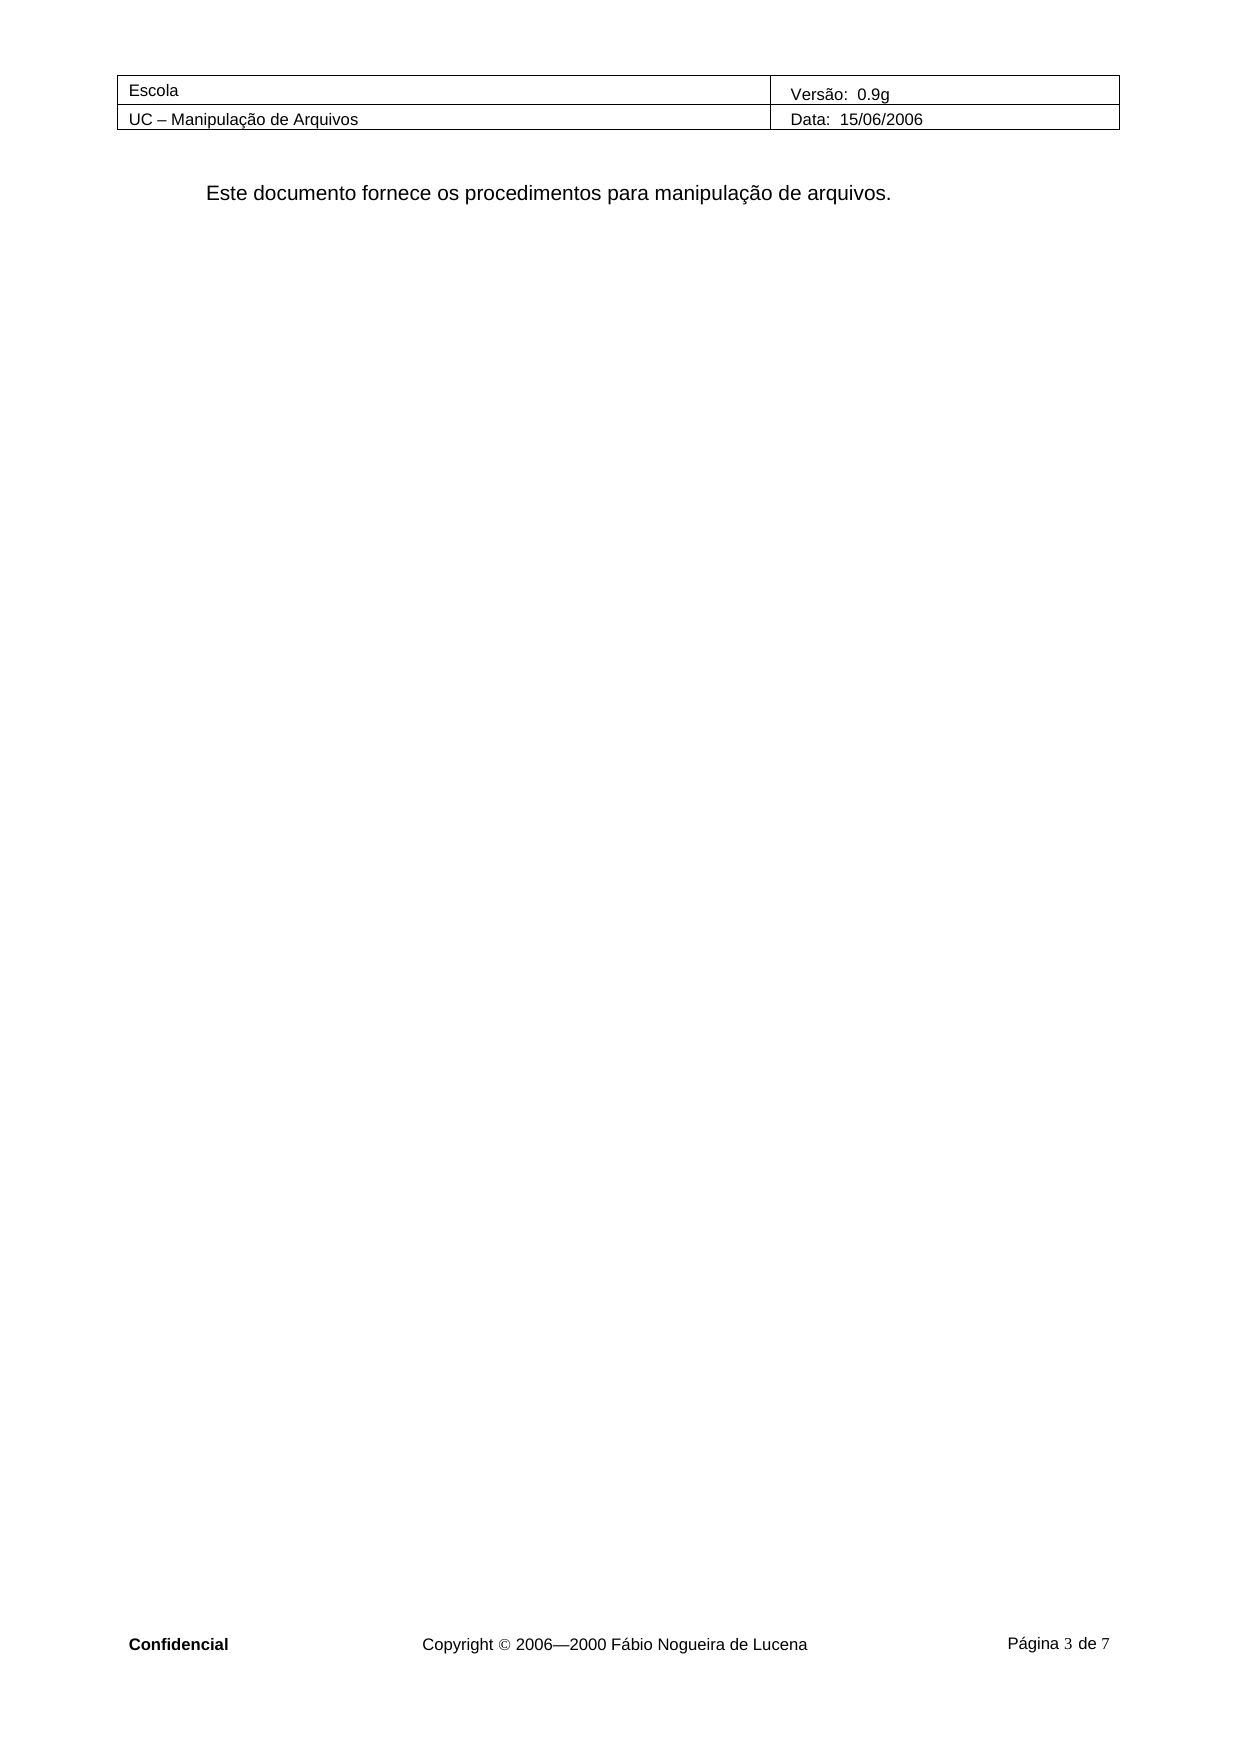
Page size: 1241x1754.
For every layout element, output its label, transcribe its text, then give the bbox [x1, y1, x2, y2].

text Este documento fornece os procedimentos para manipulação de arquivos. [117, 179, 1120, 204]
